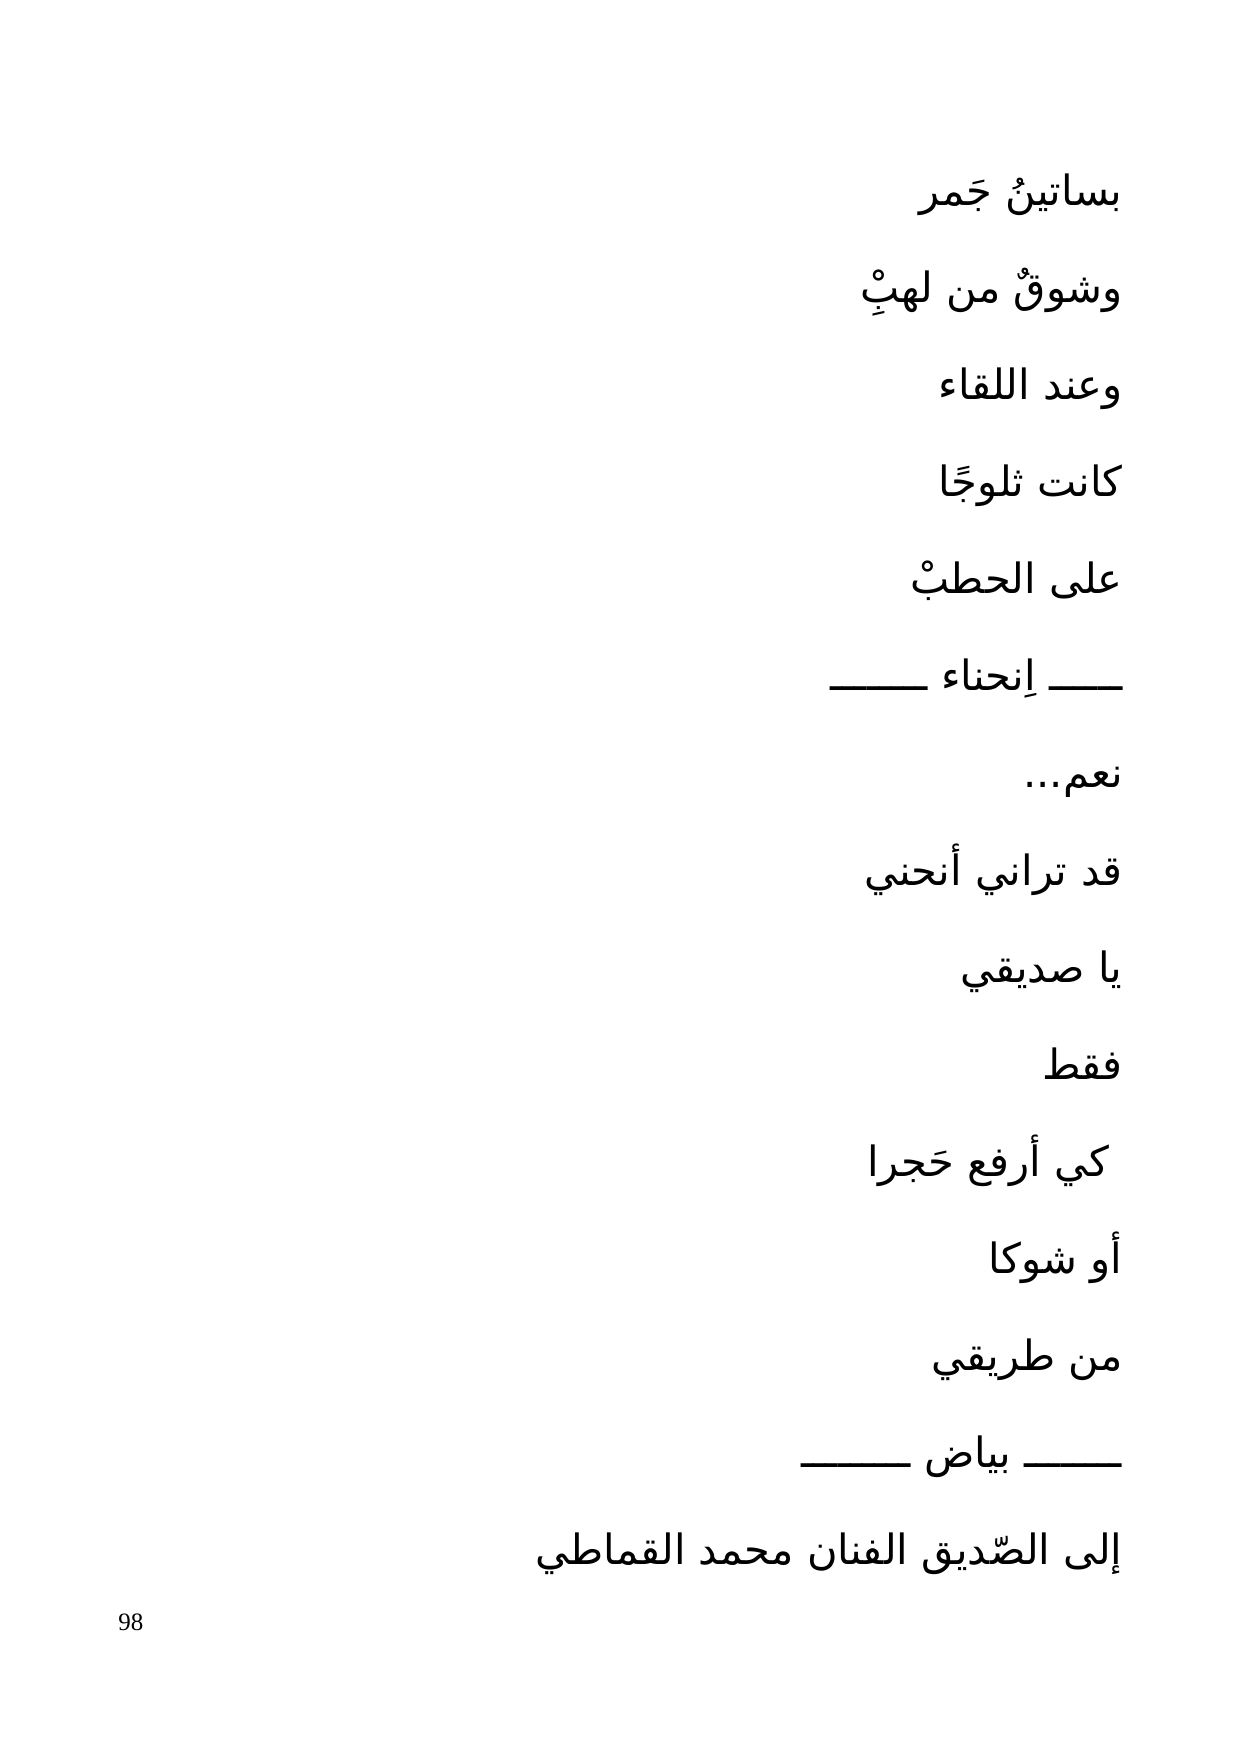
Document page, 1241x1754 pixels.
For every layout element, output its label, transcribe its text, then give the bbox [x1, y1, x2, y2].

text ــــــ اِنحناء ــــــــ [118, 652, 1122, 701]
text فقط [118, 1040, 1122, 1089]
text وعند اللقاء [118, 361, 1122, 409]
text ...نعم [118, 749, 1122, 798]
text بساتينُ جَمر [118, 167, 1122, 215]
text قد تراني أنحني [118, 846, 1122, 895]
text إلى الصّديق الفنان محمد القماطي [118, 1526, 1122, 1574]
text من طريقي [118, 1332, 1122, 1380]
text يا صديقي [118, 943, 1122, 992]
text على الحطبْ [118, 555, 1122, 603]
text كي أرفع حَجرا [118, 1137, 1122, 1186]
text كانت ثلوجًا [118, 458, 1122, 506]
text ــــــــ بياض ـــــــــ [118, 1429, 1122, 1477]
text أو شوكا [118, 1234, 1122, 1283]
text وشوقٌ من لهبِْ [118, 264, 1122, 312]
